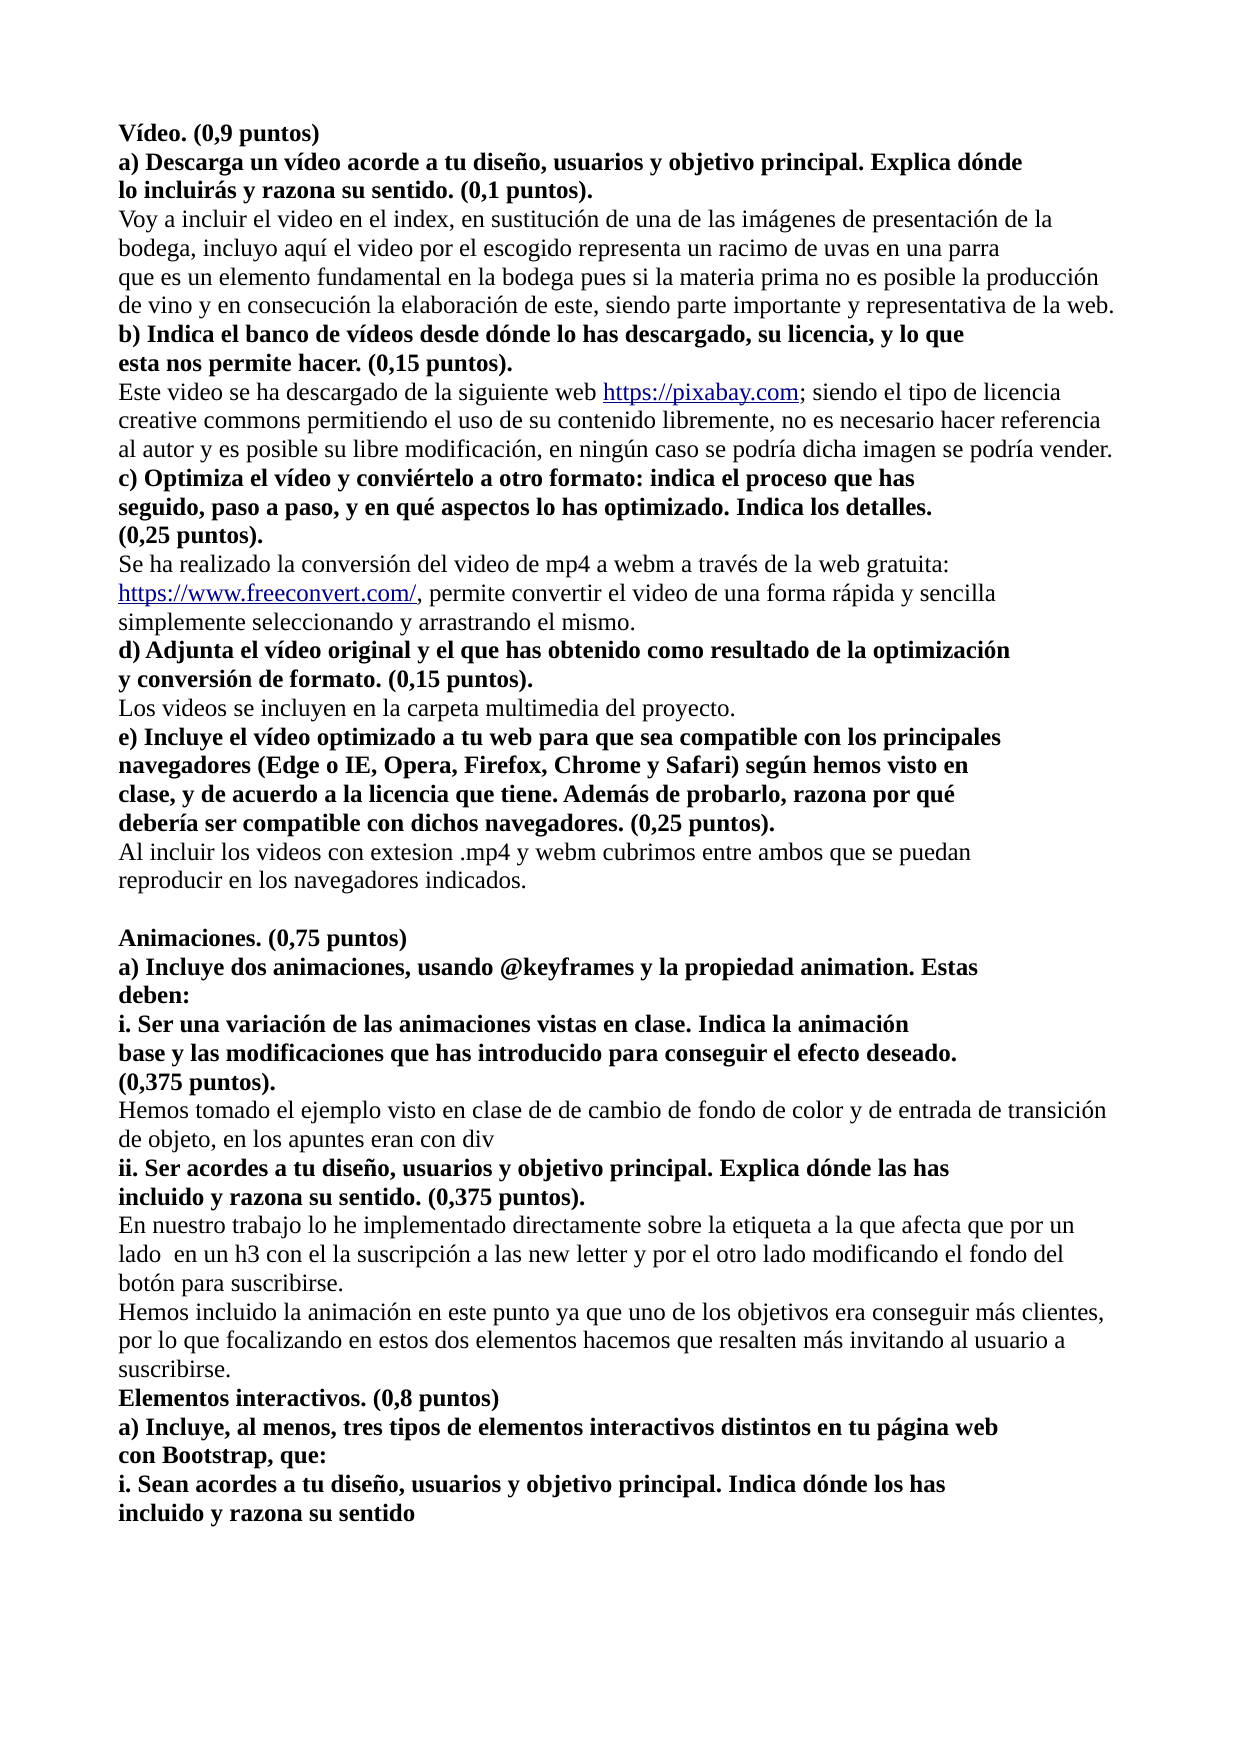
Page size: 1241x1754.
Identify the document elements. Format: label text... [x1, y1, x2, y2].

text Hemos tomado el ejemplo visto en clase de de cambio de fondo de color y de entrada de transición [118, 1096, 1122, 1124]
text ii. Ser acordes a tu diseño, usuarios y objetivo principal. Explica dónde las has [118, 1153, 1122, 1182]
text Hemos incluido la animación en este punto ya que uno de los objetivos era conseguir más clientes, por lo que focalizando en estos dos elementos hacemos que resalten más invitando al usuario a suscribirse. [118, 1297, 1122, 1383]
text (0,375 puntos). [118, 1067, 1122, 1096]
text i. Ser una variación de las animaciones vistas en clase. Indica la animación [118, 1009, 1122, 1038]
text Los videos se incluyen en la carpeta multimedia del proyecto. [118, 693, 1122, 722]
text deben: [118, 981, 1122, 1009]
text reproducir en los navegadores indicados. [118, 866, 1122, 894]
text e) Incluye el vídeo optimizado a tu web para que sea compatible con los principales [118, 722, 1122, 751]
text clase, y de acuerdo a la licencia que tiene. Además de probarlo, razona por qué [118, 779, 1122, 808]
text lo incluirás y razona su sentido. (0,1 puntos). [118, 176, 1122, 204]
text de objeto, en los apuntes eran con div [118, 1124, 1122, 1153]
text i. Sean acordes a tu diseño, usuarios y objetivo principal. Indica dónde los has [118, 1469, 1122, 1498]
text a) Incluye, al menos, tres tipos de elementos interactivos distintos en tu página web [118, 1412, 1122, 1441]
text creative commons permitiendo el uso de su contenido libremente, no es necesario hacer referencia [118, 406, 1122, 434]
text y conversión de formato. (0,15 puntos). [118, 664, 1122, 693]
text Al incluir los videos con extesion .mp4 y webm cubrimos entre ambos que se puedan [118, 837, 1122, 866]
text a) Descarga un vídeo acorde a tu diseño, usuarios y objetivo principal. Explica dónde [118, 147, 1122, 176]
text debería ser compatible con dichos navegadores. (0,25 puntos). [118, 808, 1122, 837]
text https://www.freeconvert.com/, permite convertir el video de una forma rápida y sencilla simplemente seleccionando y arrastrando el mismo. [118, 578, 1122, 636]
text Animaciones. (0,75 puntos) [118, 923, 1122, 952]
text navegadores (Edge o IE, Opera, Firefox, Chrome y Safari) según hemos visto en [118, 751, 1122, 779]
text esta nos permite hacer. (0,15 puntos). [118, 348, 1122, 377]
text que es un elemento fundamental en la bodega pues si la materia prima no es posible la producción de vino y en consecución la elaboración de este, siendo parte importante y representativa de la web. [118, 262, 1122, 319]
text (0,25 puntos). [118, 521, 1122, 549]
text Se ha realizado la conversión del video de mp4 a webm a través de la web gratuita: [118, 549, 1122, 578]
text Elementos interactivos. (0,8 puntos) [118, 1383, 1122, 1412]
text Este video se ha descargado de la siguiente web https://pixabay.com; siendo el tipo de licencia [118, 377, 1122, 406]
text al autor y es posible su libre modificación, en ningún caso se podría dicha imagen se podría vender. [118, 434, 1122, 463]
text con Bootstrap, que: [118, 1441, 1122, 1469]
text seguido, paso a paso, y en qué aspectos lo has optimizado. Indica los detalles. [118, 492, 1122, 521]
text incluido y razona su sentido. (0,375 puntos). [118, 1182, 1122, 1211]
text d) Adjunta el vídeo original y el que has obtenido como resultado de la optimización [118, 636, 1122, 664]
text En nuestro trabajo lo he implementado directamente sobre la etiqueta a la que afecta que por un lado en un h3 con el la suscripción a las new letter y por el otro lado modificando el fondo del botón para suscribirse. [118, 1211, 1122, 1297]
text c) Optimiza el vídeo y conviértelo a otro formato: indica el proceso que has [118, 463, 1122, 492]
text a) Incluye dos animaciones, usando @keyframes y la propiedad animation. Estas [118, 952, 1122, 981]
text incluido y razona su sentido [118, 1498, 1122, 1527]
text b) Indica el banco de vídeos desde dónde lo has descargado, su licencia, y lo que [118, 319, 1122, 348]
text base y las modificaciones que has introducido para conseguir el efecto deseado. [118, 1038, 1122, 1067]
text Vídeo. (0,9 puntos) [118, 118, 1122, 147]
text Voy a incluir el video en el index, en sustitución de una de las imágenes de presentación de la bodega, incluyo aquí el video por el escogido representa un racimo de uvas en una parra [118, 204, 1122, 262]
